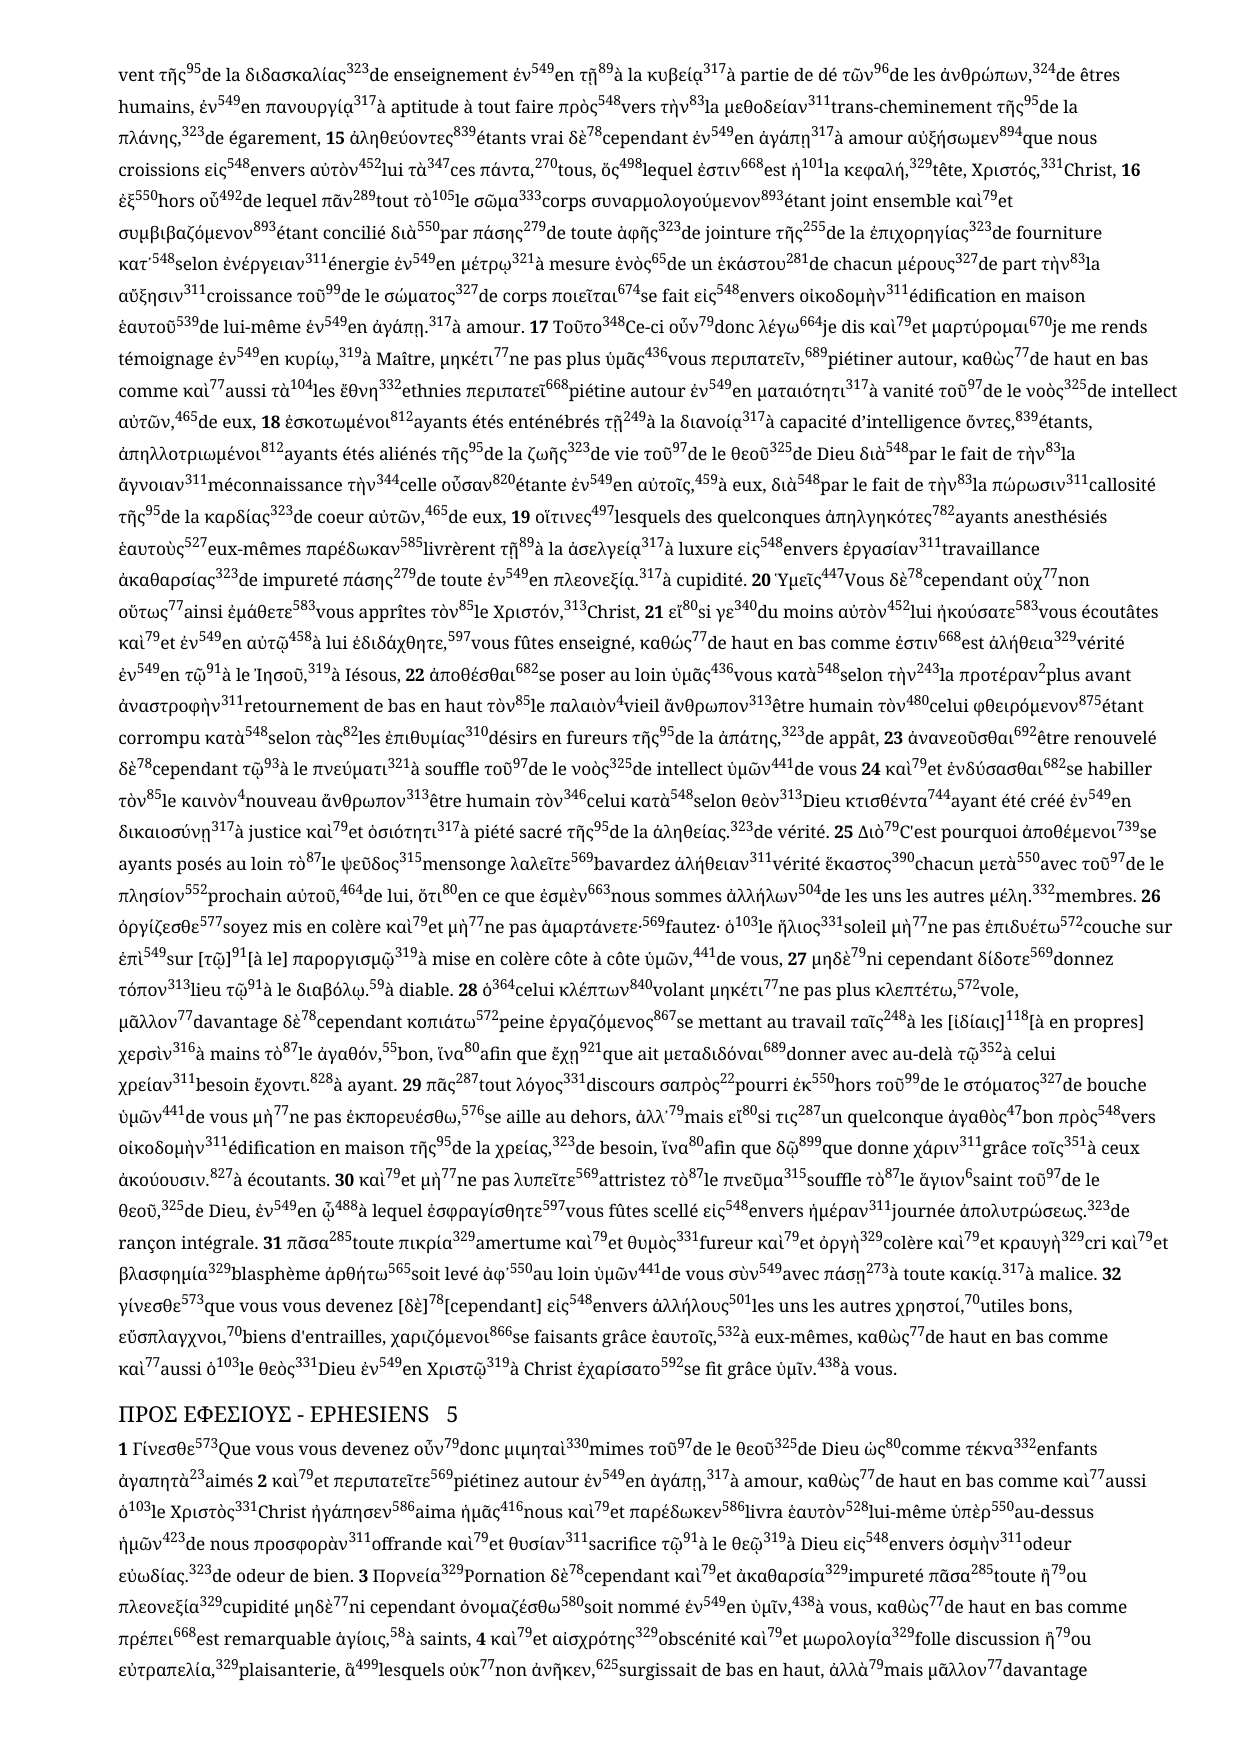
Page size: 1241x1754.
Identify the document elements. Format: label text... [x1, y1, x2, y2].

text ΠΡΟΣ ΕΦΕΣΙΟΥΣ - EPHESIENS 5 [118, 1399, 1181, 1429]
text 1 Παρακαλῶ664J'appelle à côté οὖν79donc ὑμᾶς436vous ἐγὼ431moi ὁ103le δέσμιος331lié ἐν549en κυρίῳ319à Maître ἀξίως77dignement περιπατῆσαι681piétiner autour τῆς95de la κλήσεως323de appellation ἧς490de laquelle ἐκλήθητε,597vous fûtes appelé, 2 μετὰ550avec πάσης279de toute ταπεινοφροσύνης323de basse émotion καὶ79et πραΰτητος,323de douceur, μετὰ550avec μακροθυμίας,323de distance de fureur, ἀνεχόμενοι866se assumants ἀλλήλων504de les uns les autres ἐν549en ἀγάπῃ,317à amour, 3 σπουδάζοντες839étants en hâte τηρεῖν689garder τὴν83la ἑνότητα311unité τοῦ99de le πνεύματος327de souffle ἐν549en τῷ91à le συνδέσμῳ319à lien commun τῆς95de la εἰρήνης·323de paix· 4 Ἓν199Un σῶμα333corps καὶ79et ἓν199un πνεῦμα,333souffle, καθὼς77de haut en bas comme καὶ77aussi ἐκλήθητε597vous fûtes appelé ἐν549en μιᾷ183à une ἐλπίδι317à espérance τῆς95de la κλήσεως323de appellation ὑμῶν·441de vous· 5 εἷς197un κύριος,331Maître, μία195une πίστις,329croyance, ἓν199un βάπτισμα,333baptême, 6 εἷς197un θεὸς331Dieu καὶ79et πατὴρ331père πάντων,383de tous, ὁ498celui ἐπὶ550sur πάντων383de tous καὶ79et διὰ550par πάντων383de tous καὶ79et ἐν549en πᾶσιν.377à tous. 7 Ἑνὶ59à Un δὲ78cependant ἑκάστῳ275à chacun ἡμῶν423de nous ἐδόθη600fut donné ἡ101la χάρις329grâce κατὰ548selon τὸ87le μέτρον315mesure τῆς95de la δωρεᾶς323de gratification τοῦ97de le Χριστοῦ.325de Christ. 8 διὸ79c'est pourquoi λέγει·668dit· ἀναβὰς721ayant monté εἰς548envers ὕψος315hauteur ᾐχμαλώτευσεν586captiva αἰχμαλωσίαν,311captivité, ἔδωκεν586donna δόματα314dons τοῖς90à les ἀνθρώποις.318à êtres humains. 9 τὸ366ce δὲ78cependant ἀνέβη586monta τί412quel ἐστιν,668est, εἰ551si μὴ77ne pas ὅτι80en ce que καὶ77aussi κατέβη586descendit εἰς548envers τὰ86les κατώτερα5plus vers les bas [μέρη]314[parts] τῆς95de la γῆς;323de terre; 10 ὁ364celui καταβὰς721ayant descendu αὐτός542lui-même ἐστιν668est καὶ77aussi ὁ364celui ἀναβὰς721ayant monté ὑπεράνω552au-dessus du haut πάντων280de tous τῶν96de les οὐρανῶν,324de cieux, ἵνα80afin que πληρώσῃ899que fasse plénitude τὰ347ces πάντα.270tous. 11 Καὶ79Et αὐτὸς469lui ἔδωκεν586donna τοὺς84les μὲν79certes ἀποστόλους,312envoyés, τοὺς84les δὲ78cependant προφήτας,312prophètes, τοὺς84les δὲ78cependant εὐαγγελιστάς,312évangélistes, τοὺς84les δὲ78cependant ποιμένας312bergers καὶ79et διδασκάλους,312enseignants, 12 πρὸς548vers τὸν85le καταρτισμὸν313ajustement de haut en bas τῶν96de les ἁγίων64de saints εἰς548envers ἔργον315travail διακονίας,323de service, εἰς548envers οἰκοδομὴν311édification en maison τοῦ99de le σώματος327de corps τοῦ97de le Χριστοῦ,325de Christ, 13 μέχρι80jusqu'à καταντήσωμεν894que nous atteignions à l'encontre οἱ363ceux πάντες286tous εἰς548envers τὴν83la ἑνότητα311unité τῆς95de la πίστεως323de croyance καὶ79et τῆς95de la ἐπιγνώσεως323de reconnaissance τοῦ97de le υἱοῦ325de fils τοῦ97de le θεοῦ,325de Dieu, εἰς548envers ἄνδρα313homme τέλειον,4parfait, εἰς548envers μέτρον315mesure ἡλικίας323de âge τοῦ99de le πληρώματος327de plénitude τοῦ97de le Χριστοῦ,325de Christ, 14 ἵνα80afin que μηκέτι77ne pas plus ὦμεν916que nous soyons νήπιοι,70infantiles, κλυδωνιζόμενοι866se vaguants καὶ79et περιφερόμενοι890étants portés autour παντὶ275à tout ἀνέμῳ319à vent τῆς95de la διδασκαλίας323de enseignement ἐν549en τῇ89à la κυβείᾳ317à partie de dé τῶν96de les ἀνθρώπων,324de êtres humains, ἐν549en πανουργίᾳ317à aptitude à tout faire πρὸς548vers τὴν83la μεθοδείαν311trans-cheminement τῆς95de la πλάνης,323de égarement, 15 ἀληθεύοντες839étants vrai δὲ78cependant ἐν549en ἀγάπῃ317à amour αὐξήσωμεν894que nous croissions εἰς548envers αὐτὸν452lui τὰ347ces πάντα,270tous, ὅς498lequel ἐστιν668est ἡ101la κεφαλή,329tête, Χριστός,331Christ, 16 ἐξ550hors οὗ492de lequel πᾶν289tout τὸ105le σῶμα333corps συναρμολογούμενον893étant joint ensemble καὶ79et συμβιβαζόμενον893étant concilié διὰ550par πάσης279de toute ἁφῆς323de jointure τῆς255de la ἐπιχορηγίας323de fourniture κατ᾽548selon ἐνέργειαν311énergie ἐν549en μέτρῳ321à mesure ἑνὸς65de un ἑκάστου281de chacun μέρους327de part τὴν83la αὔξησιν311croissance τοῦ99de le σώματος327de corps ποιεῖται674se fait εἰς548envers οἰκοδομὴν311édification en maison ἑαυτοῦ539de lui-même ἐν549en ἀγάπῃ.317à amour. 17 Τοῦτο348Ce-ci οὖν79donc λέγω664je dis καὶ79et μαρτύρομαι670je me rends témoignage ἐν549en κυρίῳ,319à Maître, μηκέτι77ne pas plus ὑμᾶς436vous περιπατεῖν,689piétiner autour, καθὼς77de haut en bas comme καὶ77aussi τὰ104les ἔθνη332ethnies περιπατεῖ668piétine autour ἐν549en ματαιότητι317à vanité τοῦ97de le νοὸς325de intellect αὐτῶν,465de eux, 18 ἐσκοτωμένοι812ayants étés enténébrés τῇ249à la διανοίᾳ317à capacité d’intelligence ὄντες,839étants, ἀπηλλοτριωμένοι812ayants étés aliénés τῆς95de la ζωῆς323de vie τοῦ97de le θεοῦ325de Dieu διὰ548par le fait de τὴν83la ἄγνοιαν311méconnaissance τὴν344celle οὖσαν820étante ἐν549en αὐτοῖς,459à eux, διὰ548par le fait de τὴν83la πώρωσιν311callosité τῆς95de la καρδίας323de coeur αὐτῶν,465de eux, 19 οἵτινες497lesquels des quelconques ἀπηλγηκότες782ayants anesthésiés ἑαυτοὺς527eux-mêmes παρέδωκαν585livrèrent τῇ89à la ἀσελγείᾳ317à luxure εἰς548envers ἐργασίαν311travaillance ἀκαθαρσίας323de impureté πάσης279de toute ἐν549en πλεονεξίᾳ.317à cupidité. 20 Ὑμεῖς447Vous δὲ78cependant οὐχ77non οὕτως77ainsi ἐμάθετε583vous apprîtes τὸν85le Χριστόν,313Christ, 21 εἴ80si γε340du moins αὐτὸν452lui ἠκούσατε583vous écoutâtes καὶ79et ἐν549en αὐτῷ458à lui ἐδιδάχθητε,597vous fûtes enseigné, καθώς77de haut en bas comme ἐστιν668est ἀλήθεια329vérité ἐν549en τῷ91à le Ἰησοῦ,319à Iésous, 22 ἀποθέσθαι682se poser au loin ὑμᾶς436vous κατὰ548selon τὴν243la προτέραν2plus avant ἀναστροφὴν311retournement de bas en haut τὸν85le παλαιὸν4vieil ἄνθρωπον313être humain τὸν480celui φθειρόμενον875étant corrompu κατὰ548selon τὰς82les ἐπιθυμίας310désirs en fureurs τῆς95de la ἀπάτης,323de appât, 23 ἀνανεοῦσθαι692être renouvelé δὲ78cependant τῷ93à le πνεύματι321à souffle τοῦ97de le νοὸς325de intellect ὑμῶν441de vous 24 καὶ79et ἐνδύσασθαι682se habiller τὸν85le καινὸν4nouveau ἄνθρωπον313être humain τὸν346celui κατὰ548selon θεὸν313Dieu κτισθέντα744ayant été créé ἐν549en δικαιοσύνῃ317à justice καὶ79et ὁσιότητι317à piété sacré τῆς95de la ἀληθείας.323de vérité. 25 Διὸ79C'est pourquoi ἀποθέμενοι739se ayants posés au loin τὸ87le ψεῦδος315mensonge λαλεῖτε569bavardez ἀλήθειαν311vérité ἕκαστος390chacun μετὰ550avec τοῦ97de le πλησίον552prochain αὐτοῦ,464de lui, ὅτι80en ce que ἐσμὲν663nous sommes ἀλλήλων504de les uns les autres μέλη.332membres. 26 ὀργίζεσθε577soyez mis en colère καὶ79et μὴ77ne pas ἁμαρτάνετε·569fautez· ὁ103le ἥλιος331soleil μὴ77ne pas ἐπιδυέτω572couche sur ἐπὶ549sur [τῷ]91[à le] παροργισμῷ319à mise en colère côte à côte ὑμῶν,441de vous, 27 μηδὲ79ni cependant δίδοτε569donnez τόπον313lieu τῷ91à le διαβόλῳ.59à diable. 28 ὁ364celui κλέπτων840volant μηκέτι77ne pas plus κλεπτέτω,572vole, μᾶλλον77davantage δὲ78cependant κοπιάτω572peine ἐργαζόμενος867se mettant au travail ταῖς248à les [ἰδίαις]118[à en propres] χερσὶν316à mains τὸ87le ἀγαθόν,55bon, ἵνα80afin que ἔχῃ921que ait μεταδιδόναι689donner avec au-delà τῷ352à celui χρείαν311besoin ἔχοντι.828à ayant. 29 πᾶς287tout λόγος331discours σαπρὸς22pourri ἐκ550hors τοῦ99de le στόματος327de bouche ὑμῶν441de vous μὴ77ne pas ἐκπορευέσθω,576se aille au dehors, ἀλλ᾽79mais εἴ80si τις287un quelconque ἀγαθὸς47bon πρὸς548vers οἰκοδομὴν311édification en maison τῆς95de la χρείας,323de besoin, ἵνα80afin que δῷ899que donne χάριν311grâce τοῖς351à ceux ἀκούουσιν.827à écoutants. 30 καὶ79et μὴ77ne pas λυπεῖτε569attristez τὸ87le πνεῦμα315souffle τὸ87le ἅγιον6saint τοῦ97de le θεοῦ,325de Dieu, ἐν549en ᾧ488à lequel ἐσφραγίσθητε597vous fûtes scellé εἰς548envers ἡμέραν311journée ἀπολυτρώσεως.323de rançon intégrale. 31 πᾶσα285toute πικρία329amertume καὶ79et θυμὸς331fureur καὶ79et ὀργὴ329colère καὶ79et κραυγὴ329cri καὶ79et βλασφημία329blasphème ἀρθήτω565soit levé ἀφ᾽550au loin ὑμῶν441de vous σὺν549avec πάσῃ273à toute κακίᾳ.317à malice. 32 γίνεσθε573que vous vous devenez [δὲ]78[cependant] εἰς548envers ἀλλήλους501les uns les autres χρηστοί,70utiles bons, εὔσπλαγχνοι,70biens d'entrailles, χαριζόμενοι866se faisants grâce ἑαυτοῖς,532à eux-mêmes, καθὼς77de haut en bas comme καὶ77aussi ὁ103le θεὸς331Dieu ἐν549en Χριστῷ319à Christ ἐχαρίσατο592se fit grâce ὑμῖν.438à vous. [118, 59, 1181, 1381]
text 1 Γίνεσθε573Que vous vous devenez οὖν79donc μιμηταὶ330mimes τοῦ97de le θεοῦ325de Dieu ὡς80comme τέκνα332enfants ἀγαπητὰ23aimés 2 καὶ79et περιπατεῖτε569piétinez autour ἐν549en ἀγάπῃ,317à amour, καθὼς77de haut en bas comme καὶ77aussi ὁ103le Χριστὸς331Christ ἠγάπησεν586aima ἡμᾶς416nous καὶ79et παρέδωκεν586livra ἑαυτὸν528lui-même ὑπὲρ550au-dessus ἡμῶν423de nous προσφορὰν311offrande καὶ79et θυσίαν311sacrifice τῷ91à le θεῷ319à Dieu εἰς548envers ὀσμὴν311odeur εὐωδίας.323de odeur de bien. 3 Πορνεία329Pornation δὲ78cependant καὶ79et ἀκαθαρσία329impureté πᾶσα285toute ἢ79ou πλεονεξία329cupidité μηδὲ77ni cependant ὀνομαζέσθω580soit nommé ἐν549en ὑμῖν,438à vous, καθὼς77de haut en bas comme πρέπει668est remarquable ἁγίοις,58à saints, 4 καὶ79et αἰσχρότης329obscénité καὶ79et μωρολογία329folle discussion ἢ79ou εὐτραπελία,329plaisanterie, ἃ499lesquels οὐκ77non ἀνῆκεν,625surgissait de bas en haut, ἀλλὰ79mais μᾶλλον77davantage εὐχαριστία.329action de grâce. 5 τοῦτο348ce-ci γὰρ79car ἴστε566ayez sus γινώσκοντες,839connaissants, ὅτι80en ce que πᾶς287tout πόρνος331porno ἢ79ou ἀκάθαρτος71impur ἢ79ou πλεονέκτης,331cupide, ὅ500lequel ἐστιν668est εἰδωλολάτρης,331idolâtre, οὐκ77non ἔχει668a κληρονομίαν311héritage ἐν549en τῇ89à la βασιλείᾳ317à royauté τοῦ97de le Χριστοῦ325de Christ καὶ79et θεοῦ.325de Dieu. 6 Μηδεὶς390Pas un ὑμᾶς436vous ἀπατάτω572appâte κενοῖς9à vides λόγοις·318à discours· διὰ548par le fait de ταῦτα347ces-ci γὰρ79car ἔρχεται674se vient ἡ101la ὀργὴ329colère τοῦ97de le θεοῦ325de Dieu ἐπὶ548sur τοὺς84les υἱοὺς312fils τῆς95de la ἀπειθείας.323de désobéissance. 7 μὴ77ne pas οὖν79donc γίνεσθε573que vous vous devenez συμμέτοχοι70co-participants αὐτῶν·463de eux· 8 ἦτε622vous étiez γάρ79car ποτε77à un moment σκότος,333ténèbre, νῦν77maintenant δὲ78cependant φῶς333lumière ἐν549en κυρίῳ·319à Maître· ὡς80comme τέκνα332enfants φωτὸς327de lumière περιπατεῖτε569piétinez autour 9 –935– ὁ103le γὰρ79car καρπὸς331fruit τοῦ99de le φωτὸς327de lumière ἐν549en πάσῃ273à toute ἀγαθωσύνῃ317à bonté καὶ79et δικαιοσύνῃ317à justice καὶ79et ἀληθείᾳ317à vérité –935– 10 δοκιμάζοντες839éprouvants τί412quel ἐστιν668est εὐάρεστον49bien agréable τῷ91à le κυρίῳ,319à Maître, 11 καὶ79et μὴ77ne pas συγκοινωνεῖτε569communiez avec τοῖς92à les ἔργοις320à travaux τοῖς92à les ἀκάρποις11à sans fruits τοῦ99de le σκότους,327de ténèbre, μᾶλλον77davantage δὲ78cependant καὶ77aussi ἐλέγχετε.569réfutez. 12 τὰ365ces γὰρ79car κρυφῇ77secrètement γινόμενα850se devenants ὑπ᾽550sous αὐτῶν463de eux αἰσχρόν49honteux ἐστιν668est καὶ77aussi λέγειν,689dire, 13 τὰ365ces δὲ78cependant πάντα288tous ἐλεγχόμενα892étants réfutés ὑπὸ550sous τοῦ99de le φωτὸς327de lumière φανεροῦται,680est rendu visible, 14 πᾶν392tout γὰρ79car τὸ366ce φανερούμενον893étant rendu visible φῶς333lumière ἐστιν.668est. διὸ79c'est pourquoi λέγει·668dit· ἔγειρε,570éveille, ὁ369celui καθεύδων,845dormant de haut en bas, καὶ79et ἀνάστα554redresse ἐκ550hors τῶν96de les νεκρῶν,64de morts, καὶ79et ἐπιφαύσει606luira sur σοι439à toi ὁ103le Χριστός.331Christ. 15 Βλέπετε569Regardez οὖν79donc ἀκριβῶς77exactement πῶς77comment? περιπατεῖτε665vous piétinez autour μὴ79ne pas ὡς80comme ἄσοφοι70sans sagesses ἀλλ᾽79mais ὡς80comme σοφοί,70sages, 16 ἐξαγοραζόμενοι866se achetants dehors aux agoras τὸν85le καιρόν,313moment, ὅτι80en ce que αἱ100les ἡμέραι328journées πονηραί44méchantes εἰσιν.667sont. 17 διὰ548par le fait de τοῦτο348ce-ci μὴ79ne pas γίνεσθε573que vous vous devenez ἄφρονες,46insensés, ἀλλὰ79mais συνίετε569comprenez τί412quel τὸ105le θέλημα333volonté τοῦ97de le κυρίου.325de Maître. 18 καὶ79et μὴ79ne pas μεθύσκεσθε577soyez enivrés οἴνῳ,319à vin, ἐν549en ᾧ486à lequel ἐστιν668est ἀσωτία,329dissolution, ἀλλὰ79mais πληροῦσθε577soyez faits plénitude ἐν549en πνεύματι,321à souffle, 19 λαλοῦντες839bavardants ἑαυτοῖς532à eux-mêmes [ἐν]549[en] ψαλμοῖς318à psaumes καὶ79et ὕμνοις318à hymnes καὶ79et ᾠδαῖς316à odes πνευματικαῖς,7à souffliques, ᾄδοντες839chantants καὶ79et ψάλλοντες839psalmodiants τῇ89à la καρδίᾳ317à coeur ὑμῶν441de vous τῷ91à le κυρίῳ,319à Maître, 20 εὐχαριστοῦντες839rendants grâce πάντοτε77en tout moment ὑπὲρ550au-dessus πάντων385de tous ἐν549en ὀνόματι321à nom τοῦ97de le κυρίου325de Maître ἡμῶν423de nous Ἰησοῦ325de Iésous Χριστοῦ325de Christ τῷ91à le θεῷ319à Dieu καὶ77aussi πατρί.319à père. 21 Ὑποτασσόμενοι890Étants subordonnés ἀλλήλοις502à les uns les autres ἐν549en φόβῳ319à effroi Χριστοῦ,325de Christ, 22 αἱ106les γυναῖκες334femmes τοῖς250à les ἰδίοις120à en propres ἀνδράσιν318à hommes ὡς80comme τῷ91à le κυρίῳ,319à Maître, 23 ὅτι80en ce que ἀνήρ331homme ἐστιν668est κεφαλὴ329tête τῆς95de la γυναικὸς323de femme ὡς80comme καὶ77aussi ὁ103le Χριστὸς331Christ κεφαλὴ329tête τῆς95de la ἐκκλησίας,323de église, αὐτὸς469lui σωτὴρ331sauveur τοῦ99de le σώματος·327de corps· 24 ἀλλ᾽79mais ὡς80comme ἡ101la ἐκκλησία329église ὑποτάσσεται680est subordonné τῷ91à le Χριστῷ,319à Christ, οὕτως77ainsi καὶ77aussi αἱ100les γυναῖκες328femmes τοῖς250à les ἀνδράσιν318à hommes ἐν549en παντί.380à tout. 25 Οἱ108Les ἄνδρες,336hommes, ἀγαπᾶτε569aimez τὰς242les γυναῖκας,310femmes, καθὼς77de haut en bas comme καὶ77aussi ὁ103le Χριστὸς331Christ ἠγάπησεν586aima τὴν83la ἐκκλησίαν311église καὶ79et ἑαυτὸν528lui-même παρέδωκεν586livra ὑπὲρ550au-dessus αὐτῆς,462de elle, 26 ἵνα80afin que αὐτὴν450elle ἁγιάσῃ899que sanctifie καθαρίσας721ayant purifié τῷ93à le λουτρῷ321à bain τοῦ99de le ὕδατος327de eau ἐν549en ῥήματι,321à oral, 27 ἵνα80afin que παραστήσῃ899que dresse à côté αὐτὸς469lui ἑαυτῷ533à lui-même ἔνδοξον2glorieuse τὴν83la ἐκκλησίαν,311église, μὴ79ne pas ἔχουσαν820ayante σπίλον313tache ἢ79ou ῥυτίδα311ride ἤ79ou τι375un quelconque τῶν98de les τοιούτων,359de tels, ἀλλ᾽79mais ἵνα80afin que ᾖ921que soit ἁγία69sainte καὶ79et ἄμωμος.69sans reproche. 28 οὕτως77ainsi ὀφείλουσιν667doivent [καὶ]77[aussi] οἱ102les ἄνδρες330hommes ἀγαπᾶν689aimer τὰς82les ἑαυτῶν536de eux-mêmes γυναῖκας310femmes ὡς80comme τὰ86les ἑαυτῶν536de eux-mêmes σώματα.314corps. ὁ364celui ἀγαπῶν840aimant τὴν83la ἑαυτοῦ537de lui-même γυναῖκα311femme ἑαυτὸν528lui-même ἀγαπᾷ.668aime. 29 Οὐδεὶς390Aucun γάρ79car ποτε77à un moment τὴν83la ἑαυτοῦ537de lui-même σάρκα311chair ἐμίσησεν586haït ἀλλ᾽79mais ἐκτρέφει668nourrit à l'excès καὶ79et θάλπει668échauffe αὐτήν,450elle, καθὼς77de haut en bas comme καὶ77aussi ὁ103le Χριστὸς331Christ τὴν83la ἐκκλησίαν,311église, 30 ὅτι80en ce que μέλη332membres ἐσμὲν663nous sommes τοῦ99de le σώματος327de corps αὐτοῦ.464de lui. 31 ἀντὶ550contre τούτου360de ce-ci καταλείψει606laissera en contrebas ἄνθρωπος331être humain [τὸν]245[le] πατέρα313père καὶ79et [τὴν]83[la] μητέρα311mère καὶ79et προσκολληθήσεται619sera accolé πρὸς548vers τὴν83la γυναῖκα311femme αὐτοῦ,464de lui, καὶ79et ἔσονται611se seront οἱ102les δύο70deux εἰς548envers σάρκα311chair μίαν.177une. 32 τὸ105le μυστήριον333mystère τοῦτο158ce-ci μέγα49grand ἐστίν·668est· ἐγὼ431moi δὲ78cependant λέγω664je dis εἰς548envers Χριστὸν313Christ καὶ79et εἰς548envers τὴν83la ἐκκλησίαν.311église. 33 πλὴν79toutefois καὶ77aussi ὑμεῖς447vous οἱ363ceux καθ᾽548selon ἕνα,53un, ἕκαστος390chacun τὴν83la ἑαυτοῦ537de lui-même γυναῖκα311femme οὕτως77ainsi ἀγαπάτω572aime ὡς80comme ἑαυτόν,528lui-même, ἡ101la δὲ78cependant γυνὴ329femme ἵνα80afin que φοβῆται927que se effraie τὸν245le ἄνδρα.313homme. [118, 1433, 1181, 1682]
